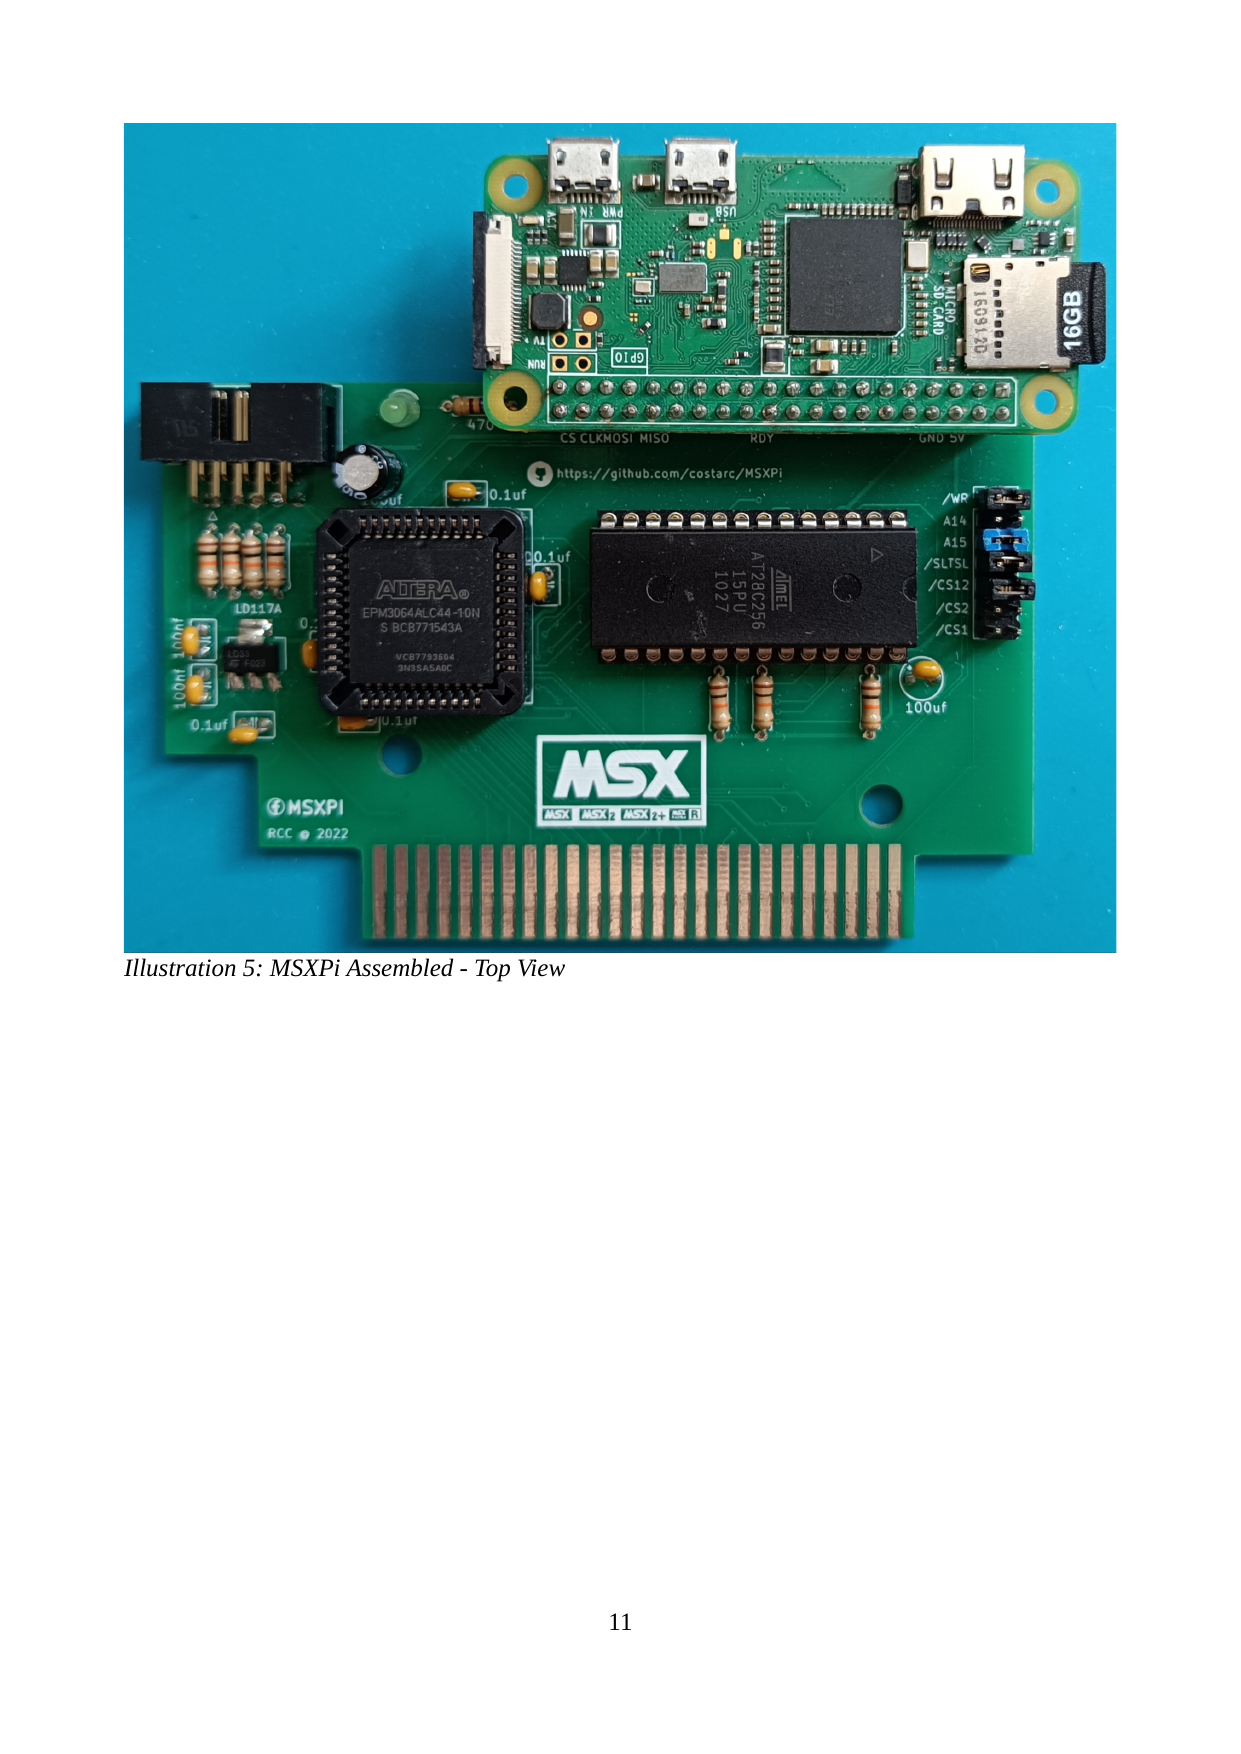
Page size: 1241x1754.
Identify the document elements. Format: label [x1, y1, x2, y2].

picture [136, 123, 1117, 946]
picture [754, 135, 763, 144]
picture [749, 123, 789, 149]
picture [722, 123, 729, 130]
picture [1068, 641, 1082, 648]
picture [1110, 426, 1117, 434]
picture [1056, 625, 1065, 630]
picture [1106, 614, 1117, 635]
picture [1067, 652, 1084, 661]
picture [1113, 484, 1117, 496]
picture [1108, 406, 1117, 414]
table_cell [118, 118, 1122, 1016]
